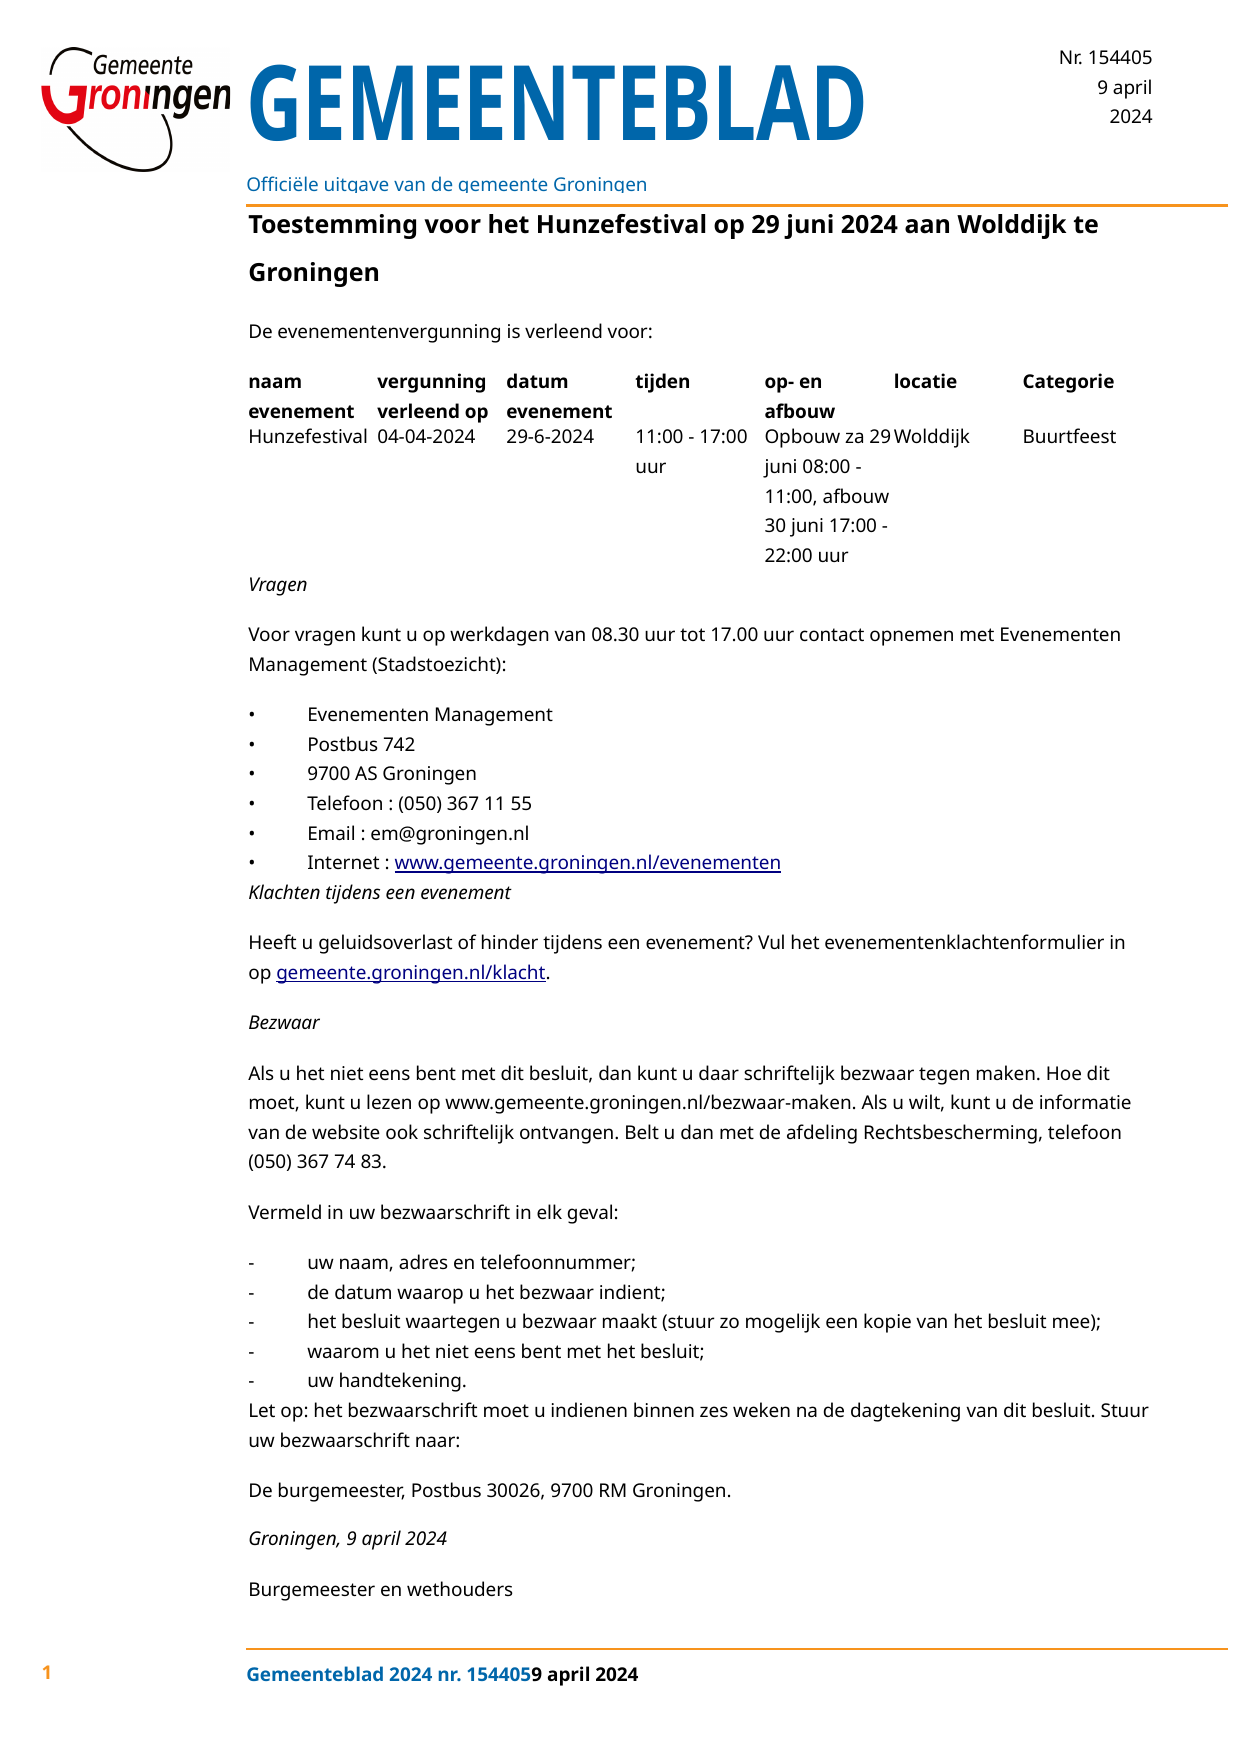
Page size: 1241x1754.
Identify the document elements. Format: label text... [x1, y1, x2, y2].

text Groningen, 9 april 2024 [248, 1525, 1152, 1551]
table_header naam evenement [248, 369, 377, 424]
table_cell Opbouw za 29 juni 08:00 - 11:00, afbouw 30 juni 17:00 - 22:00 uur [764, 424, 893, 568]
picture [41, 47, 231, 172]
table_cell Hunzefestival [248, 424, 377, 568]
text Klachten tijdens een evenement [248, 879, 1152, 905]
text Let op: het bezwaarschrift moet u indienen binnen zes weken na de dagtekening van dit besluit. Stuur uw bezwaarschrift naar: [248, 1397, 1152, 1453]
text Heeft u geluidsoverlast of hinder tijdens een evenement? Vul het evenementenklachtenformulier in op gemeente.groningen.nl/klacht. [248, 929, 1152, 985]
table_cell 11:00 - 17:00 uur [635, 424, 764, 568]
table_cell Wolddijk [894, 424, 1022, 568]
table_header datum evenement [506, 369, 635, 424]
table_header Categorie [1023, 369, 1152, 424]
text De burgemeester, Postbus 30026, 9700 RM Groningen. [248, 1477, 1152, 1503]
list Evenementen Management [248, 701, 1152, 727]
table_header tijden [635, 369, 764, 424]
text De evenementenvergunning is verleend voor: [248, 318, 1152, 344]
list waarom u het niet eens bent met het besluit; [248, 1338, 1152, 1364]
list uw handtekening. [248, 1368, 1152, 1393]
text Vermeld in uw bezwaarschrift in elk geval: [248, 1199, 1152, 1225]
list Postbus 742 [248, 731, 1152, 757]
table_header locatie [894, 369, 1022, 424]
list de datum waarop u het bezwaar indient; [248, 1279, 1152, 1305]
text Bezwaar [248, 1009, 1152, 1035]
text Als u het niet eens bent met dit besluit, dan kunt u daar schriftelijk bezwaar tegen maken. Hoe dit moet, kunt u lezen op www.gemeente.groningen.nl/bezwaar-maken. Als u wilt, kunt u de informatie van de website ook schriftelijk ontvangen. Belt u dan met de afdeling Rechtsbescherming, telefoon (050) 367 74 83. [248, 1060, 1152, 1174]
table_cell 29-6-2024 [506, 424, 635, 568]
list het besluit waartegen u bezwaar maakt (stuur zo mogelijk een kopie van het besluit mee); [248, 1308, 1152, 1334]
list uw naam, adres en telefoonnummer; [248, 1249, 1152, 1275]
table_cell 04-04-2024 [377, 424, 506, 568]
text Vragen [248, 571, 1152, 597]
list Internet : www.gemeente.groningen.nl/evenementen [248, 849, 1152, 875]
table_header op- en afbouw [764, 369, 893, 424]
table_cell Buurtfeest [1023, 424, 1152, 568]
list Telefoon : (050) 367 11 55 [248, 790, 1152, 816]
list Email : em@groningen.nl [248, 820, 1152, 846]
text Burgemeester en wethouders [248, 1577, 1152, 1602]
text Voor vragen kunt u op werkdagen van 08.30 uur tot 17.00 uur contact opnemen met Evenementen Management (Stadstoezicht): [248, 621, 1152, 677]
list 9700 AS Groningen [248, 761, 1152, 786]
text Toestemming voor het Hunzefestival op 29 juni 2024 aan Wolddijk te Groningen [248, 207, 1152, 288]
table_header vergunning verleend op [377, 369, 506, 424]
